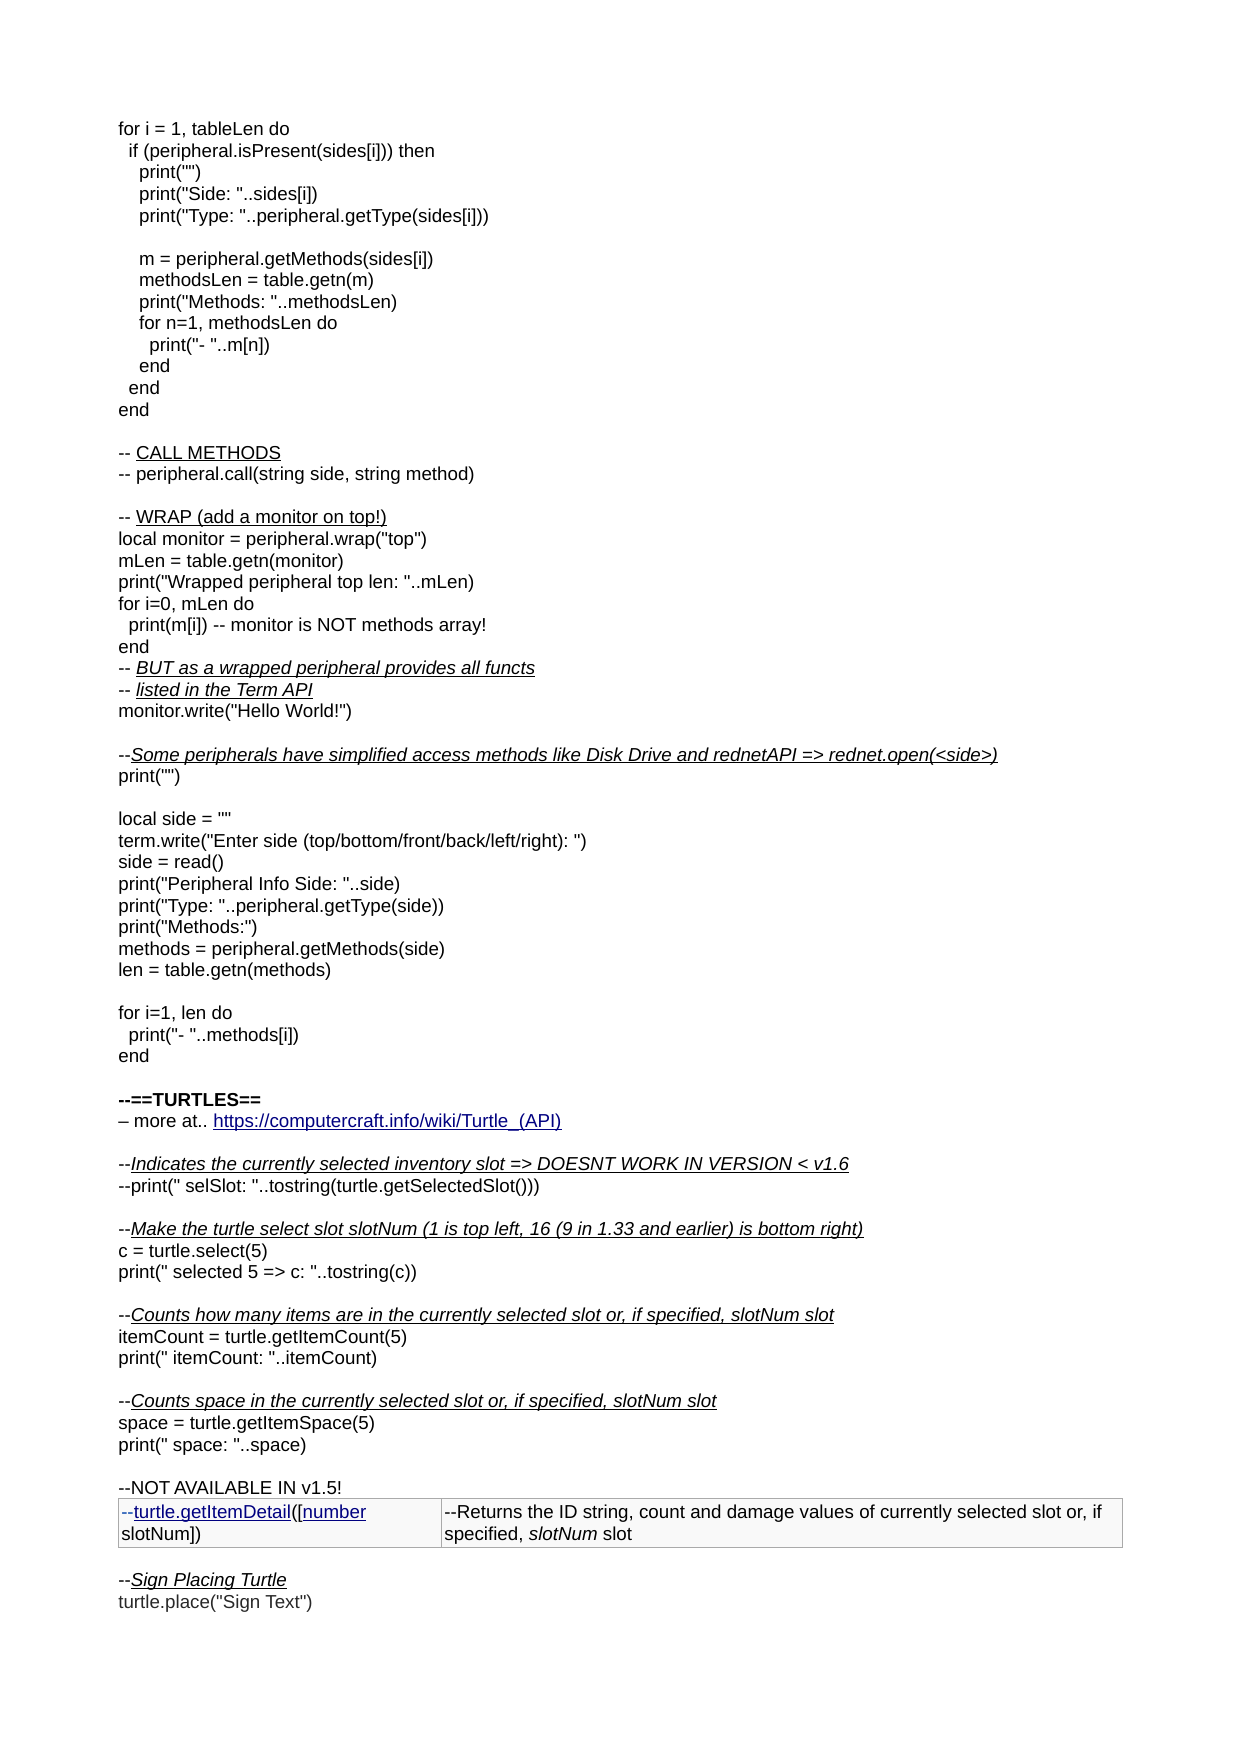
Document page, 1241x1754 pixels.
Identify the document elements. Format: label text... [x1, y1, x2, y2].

text itemCount = turtle.getItemCount(5) [118, 1326, 1122, 1347]
text print(" selected 5 => c: "..tostring(c)) [118, 1261, 1122, 1282]
text – more at.. https://computercraft.info/wiki/Turtle_(API) [118, 1110, 1122, 1132]
text print("") local side = "" term.write("Enter side (top/bottom/front/back/left/right): ") side = read() print("Peripheral Info Side: "..side) print("Type: "..peripheral.getType(side)) print("Methods:") methods = peripheral.getMethods(side) len = table.getn(methods) for i=1, len do print("- "..methods[i]) end [118, 765, 1122, 1067]
text --Make the turtle select slot slotNum (1 is top left, 16 (9 in 1.33 and earlier) is bottom right) [118, 1218, 1122, 1239]
text c = turtle.select(5) [118, 1239, 1122, 1261]
table_header --Returns the ID string, count and damage values of currently selected slot or, if specified, slotNum slot [442, 1499, 1122, 1547]
text --Counts how many items are in the currently selected slot or, if specified, slotNum slot [118, 1304, 1122, 1326]
text for i = 1, tableLen do if (peripheral.isPresent(sides[i])) then print("") print("Side: "..sides[i]) print("Type: "..peripheral.getType(sides[i])) m = peripheral.getMethods(sides[i]) methodsLen = table.getn(m) print("Methods: "..methodsLen) for n=1, methodsLen do print("- "..m[n]) end end end -- CALL METHODS -- peripheral.call(string side, string method) -- WRAP (add a monitor on top!) local monitor = peripheral.wrap("top") mLen = table.getn(monitor) print("Wrapped peripheral top len: "..mLen) for i=0, mLen do print(m[i]) -- monitor is NOT methods array! end -- BUT as a wrapped peripheral provides all functs -- listed in the Term API monitor.write("Hello World!") --Some peripherals have simplified access methods like Disk Drive and rednetAPI => rednet.open(<side>) [118, 118, 1122, 765]
text space = turtle.getItemSpace(5) [118, 1412, 1122, 1433]
text --NOT AVAILABLE IN v1.5! [118, 1477, 1122, 1498]
text print(" itemCount: "..itemCount) [118, 1347, 1122, 1369]
text --Indicates the currently selected inventory slot => DOESNT WORK IN VERSION < v1.6 [118, 1153, 1122, 1175]
text print(" space: "..space) [118, 1433, 1122, 1455]
text --==TURTLES== [118, 1067, 1122, 1110]
text --Sign Placing Turtle [118, 1569, 1122, 1590]
table_header --turtle.getItemDetail([number slotNum]) [119, 1499, 441, 1547]
text --print(" selSlot: "..tostring(turtle.getSelectedSlot())) [118, 1175, 1122, 1196]
text --Counts space in the currently selected slot or, if specified, slotNum slot [118, 1390, 1122, 1412]
text turtle.place("Sign Text") [118, 1590, 1122, 1612]
